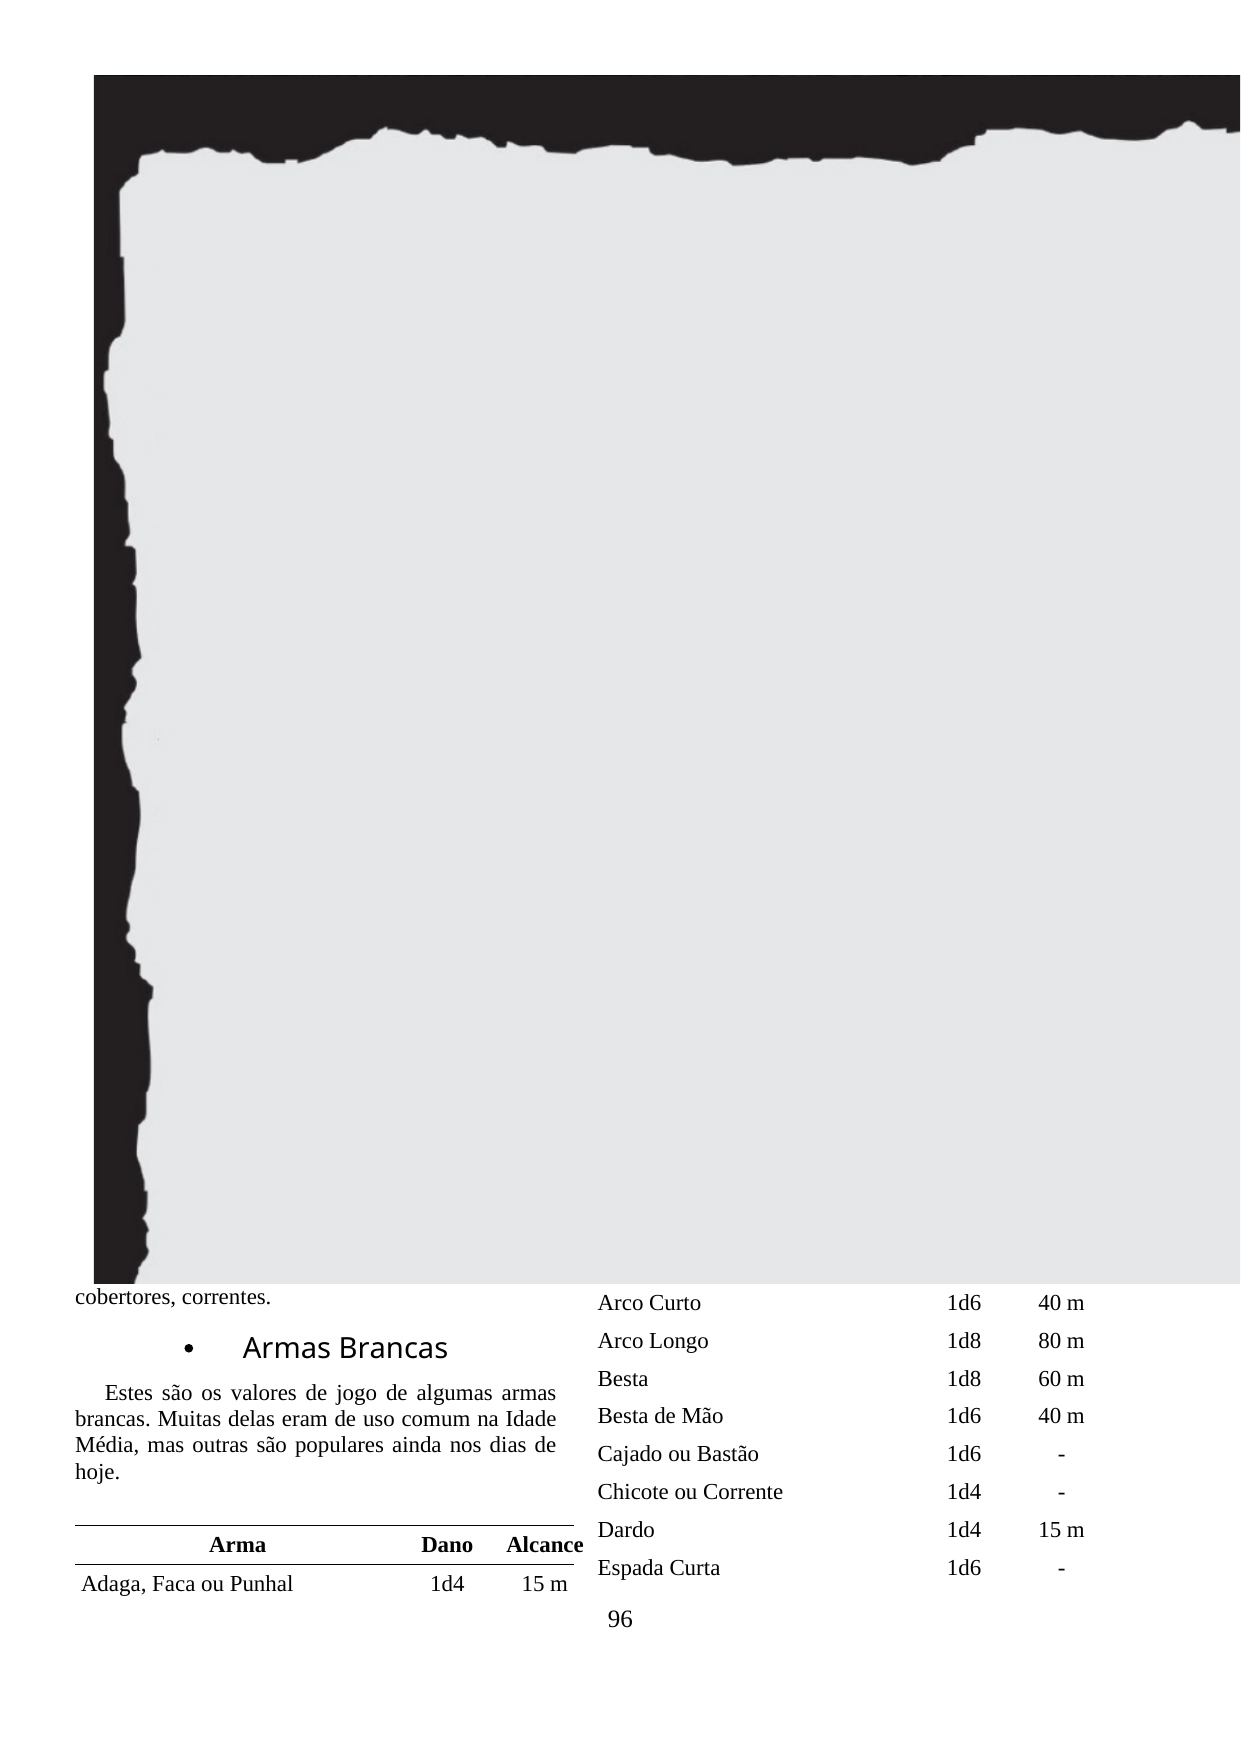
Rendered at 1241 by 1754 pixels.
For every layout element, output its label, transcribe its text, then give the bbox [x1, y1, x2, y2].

table_cell 1d8 [917, 1321, 1011, 1359]
table_cell 1d6 [917, 1284, 1011, 1321]
subtitle Estes são os valores de jogo de algumas armas brancas. Muitas delas eram de uso comum na Idade Média, mas outras são populares ainda nos dias de hoje. [75, 1379, 557, 1484]
table_cell 40 m [1011, 1284, 1112, 1321]
table_cell - [1011, 1472, 1112, 1510]
table_header Dano [400, 1526, 494, 1564]
subtitle Armas Brancas [75, 1327, 557, 1367]
table_cell - [1011, 1435, 1112, 1472]
table_cell Chicote ou Corrente [592, 1472, 917, 1510]
table_cell Espada Curta [592, 1548, 917, 1586]
table_cell 40 m [1011, 1397, 1112, 1434]
table_cell 1d8 [917, 1359, 1011, 1397]
table_cell 1d4 [917, 1472, 1011, 1510]
table_cell Cajado ou Bastão [592, 1435, 917, 1472]
picture [93, 75, 1241, 1284]
table_cell 1d6 [917, 1435, 1011, 1472]
table_cell 1d4 [917, 1510, 1011, 1548]
table_header Arma [75, 1526, 400, 1564]
table_cell Arco Longo [592, 1321, 917, 1359]
subtitle cobertores, correntes. [75, 1283, 557, 1309]
table_cell Adaga, Faca ou Punhal [75, 1565, 400, 1602]
table_cell 60 m [1011, 1359, 1112, 1397]
table_cell 1d6 [917, 1548, 1011, 1586]
table_cell Arco Curto [592, 1284, 917, 1321]
table_cell 80 m [1011, 1321, 1112, 1359]
table_cell - [1011, 1548, 1112, 1586]
table_cell 15 m [494, 1565, 574, 1602]
table_cell 1d6 [917, 1397, 1011, 1434]
table_cell 1d4 [400, 1565, 494, 1602]
table_cell Dardo [592, 1510, 917, 1548]
table_cell Besta [592, 1359, 917, 1397]
table_cell 15 m [1011, 1510, 1112, 1548]
table_header Alcance [494, 1526, 574, 1564]
table_cell Besta de Mão [592, 1397, 917, 1434]
